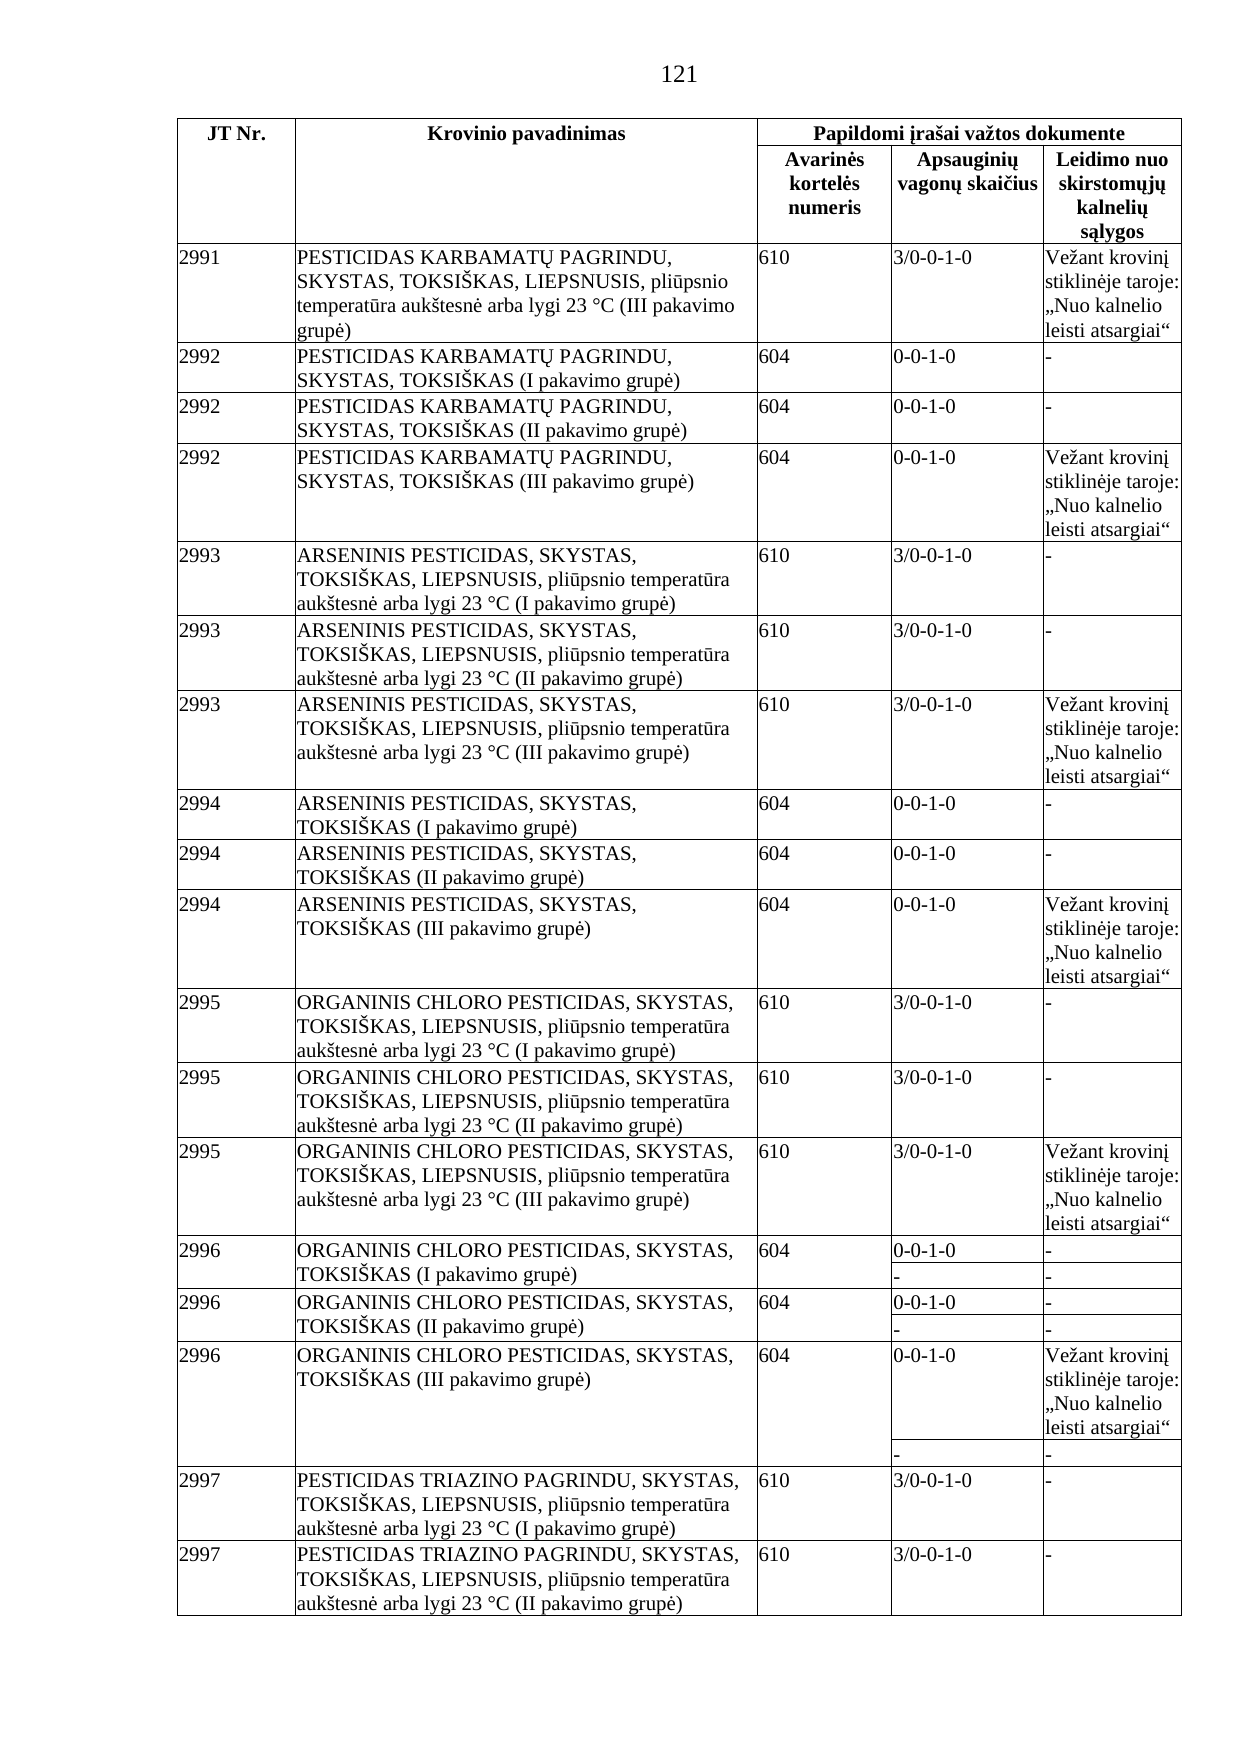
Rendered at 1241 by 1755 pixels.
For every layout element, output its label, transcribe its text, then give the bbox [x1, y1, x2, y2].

table_cell - [892, 1315, 1043, 1341]
table_cell 2993 [178, 616, 295, 690]
table_cell 0-0-1-0 [892, 790, 1043, 839]
table_cell - [1044, 1440, 1181, 1466]
table_cell 604 [758, 393, 891, 442]
table_cell 610 [758, 1541, 891, 1614]
table_cell ARSENINIS PESTICIDAS, SKYSTAS, TOKSIŠKAS, LIEPSNUSIS, pliūpsnio temperatūra aukštesnė arba lygi 23 °C (II pakavimo grupė) [296, 616, 757, 690]
table_cell 604 [758, 444, 891, 541]
table_cell 0-0-1-0 [892, 444, 1043, 541]
table_cell 2993 [178, 691, 295, 788]
table_cell ORGANINIS CHLORO PESTICIDAS, SKYSTAS, TOKSIŠKAS (III pakavimo grupė) [296, 1342, 757, 1466]
table_cell Vežant krovinį stiklinėje taroje: „Nuo kalnelio leisti atsargiai“ [1044, 444, 1181, 541]
table_cell 3/0-0-1-0 [892, 542, 1043, 615]
table_cell 2991 [178, 244, 295, 342]
table_cell 3/0-0-1-0 [892, 1138, 1043, 1235]
table_cell 604 [758, 790, 891, 839]
table_cell ARSENINIS PESTICIDAS, SKYSTAS, TOKSIŠKAS (I pakavimo grupė) [296, 790, 757, 839]
table_cell 3/0-0-1-0 [892, 244, 1043, 342]
table_cell - [1044, 1236, 1181, 1262]
table_cell 3/0-0-1-0 [892, 616, 1043, 690]
table_cell 2992 [178, 393, 295, 442]
table_cell 2997 [178, 1541, 295, 1614]
table_cell ORGANINIS CHLORO PESTICIDAS, SKYSTAS, TOKSIŠKAS, LIEPSNUSIS, pliūpsnio temperatūra aukštesnė arba lygi 23 °C (II pakavimo grupė) [296, 1063, 757, 1137]
table_cell ARSENINIS PESTICIDAS, SKYSTAS, TOKSIŠKAS (II pakavimo grupė) [296, 840, 757, 889]
table_cell 2995 [178, 989, 295, 1062]
table_cell - [1044, 1063, 1181, 1137]
table_cell 0-0-1-0 [892, 1342, 1043, 1439]
table_cell - [1044, 343, 1181, 392]
table_cell - [1044, 1263, 1181, 1288]
table_cell Vežant krovinį stiklinėje taroje: „Nuo kalnelio leisti atsargiai“ [1044, 890, 1181, 988]
table_cell 604 [758, 840, 891, 889]
table_cell ORGANINIS CHLORO PESTICIDAS, SKYSTAS, TOKSIŠKAS, LIEPSNUSIS, pliūpsnio temperatūra aukštesnė arba lygi 23 °C (I pakavimo grupė) [296, 989, 757, 1062]
table_header Krovinio pavadinimas [296, 119, 757, 243]
table_cell ARSENINIS PESTICIDAS, SKYSTAS, TOKSIŠKAS, LIEPSNUSIS, pliūpsnio temperatūra aukštesnė arba lygi 23 °C (I pakavimo grupė) [296, 542, 757, 615]
table_cell - [1044, 989, 1181, 1062]
table_cell 610 [758, 1467, 891, 1540]
table_cell 610 [758, 244, 891, 342]
table_cell 604 [758, 343, 891, 392]
table_cell 604 [758, 1289, 891, 1341]
table_cell PESTICIDAS KARBAMATŲ PAGRINDU, SKYSTAS, TOKSIŠKAS (III pakavimo grupė) [296, 444, 757, 541]
table_cell 610 [758, 542, 891, 615]
table_cell 2995 [178, 1063, 295, 1137]
table_cell 604 [758, 1342, 891, 1466]
table_cell 0-0-1-0 [892, 1289, 1043, 1314]
table_cell 0-0-1-0 [892, 840, 1043, 889]
table_cell 0-0-1-0 [892, 890, 1043, 988]
table_header JT Nr. [178, 119, 295, 243]
table_cell - [1044, 840, 1181, 889]
table_cell Vežant krovinį stiklinėje taroje: „Nuo kalnelio leisti atsargiai“ [1044, 691, 1181, 788]
table_cell 3/0-0-1-0 [892, 1063, 1043, 1137]
table_cell 2992 [178, 444, 295, 541]
table_cell - [1044, 1315, 1181, 1341]
table_cell 2996 [178, 1342, 295, 1466]
table_cell 2993 [178, 542, 295, 615]
table_cell - [1044, 393, 1181, 442]
table_cell 3/0-0-1-0 [892, 989, 1043, 1062]
table_cell ORGANINIS CHLORO PESTICIDAS, SKYSTAS, TOKSIŠKAS (I pakavimo grupė) [296, 1236, 757, 1288]
table_cell 0-0-1-0 [892, 343, 1043, 392]
table_cell Leidimo nuo skirstomųjų kalnelių sąlygos [1044, 146, 1181, 243]
table_cell Vežant krovinį stiklinėje taroje: „Nuo kalnelio leisti atsargiai“ [1044, 1342, 1181, 1439]
table_cell 610 [758, 616, 891, 690]
table_cell 610 [758, 989, 891, 1062]
table_cell 2994 [178, 840, 295, 889]
table_cell Apsauginių vagonų skaičius [892, 146, 1043, 243]
table_cell 2996 [178, 1289, 295, 1341]
table_cell 3/0-0-1-0 [892, 1541, 1043, 1614]
table_cell - [1044, 542, 1181, 615]
table_cell - [1044, 1541, 1181, 1614]
table_cell 2996 [178, 1236, 295, 1288]
table_cell ORGANINIS CHLORO PESTICIDAS, SKYSTAS, TOKSIŠKAS (II pakavimo grupė) [296, 1289, 757, 1341]
table_cell 3/0-0-1-0 [892, 1467, 1043, 1540]
table_cell PESTICIDAS TRIAZINO PAGRINDU, SKYSTAS, TOKSIŠKAS, LIEPSNUSIS, pliūpsnio temperatūra aukštesnė arba lygi 23 °C (II pakavimo grupė) [296, 1541, 757, 1614]
table_cell - [1044, 616, 1181, 690]
table_cell 610 [758, 1138, 891, 1235]
table_cell 2997 [178, 1467, 295, 1540]
table_cell - [1044, 1467, 1181, 1540]
table_cell 3/0-0-1-0 [892, 691, 1043, 788]
table_cell 604 [758, 1236, 891, 1288]
table_cell 610 [758, 1063, 891, 1137]
table_cell PESTICIDAS KARBAMATŲ PAGRINDU, SKYSTAS, TOKSIŠKAS (I pakavimo grupė) [296, 343, 757, 392]
table_cell PESTICIDAS TRIAZINO PAGRINDU, SKYSTAS, TOKSIŠKAS, LIEPSNUSIS, pliūpsnio temperatūra aukštesnė arba lygi 23 °C (I pakavimo grupė) [296, 1467, 757, 1540]
table_cell ARSENINIS PESTICIDAS, SKYSTAS, TOKSIŠKAS, LIEPSNUSIS, pliūpsnio temperatūra aukštesnė arba lygi 23 °C (III pakavimo grupė) [296, 691, 757, 788]
table_cell - [1044, 1289, 1181, 1314]
table_cell 604 [758, 890, 891, 988]
table_cell 2994 [178, 890, 295, 988]
table_cell ARSENINIS PESTICIDAS, SKYSTAS, TOKSIŠKAS (III pakavimo grupė) [296, 890, 757, 988]
table_cell - [1044, 790, 1181, 839]
table_cell - [892, 1440, 1043, 1466]
table_cell 0-0-1-0 [892, 393, 1043, 442]
table_cell Vežant krovinį stiklinėje taroje: „Nuo kalnelio leisti atsargiai“ [1044, 1138, 1181, 1235]
table_cell 2994 [178, 790, 295, 839]
table_cell 2995 [178, 1138, 295, 1235]
table_cell PESTICIDAS KARBAMATŲ PAGRINDU, SKYSTAS, TOKSIŠKAS (II pakavimo grupė) [296, 393, 757, 442]
table_cell 2992 [178, 343, 295, 392]
table_cell - [892, 1263, 1043, 1288]
table_cell ORGANINIS CHLORO PESTICIDAS, SKYSTAS, TOKSIŠKAS, LIEPSNUSIS, pliūpsnio temperatūra aukštesnė arba lygi 23 °C (III pakavimo grupė) [296, 1138, 757, 1235]
table_cell Vežant krovinį stiklinėje taroje: „Nuo kalnelio leisti atsargiai“ [1044, 244, 1181, 342]
table_header Papildomi įrašai važtos dokumente [758, 119, 1181, 144]
table_cell 610 [758, 691, 891, 788]
table_cell Avarinės kortelės numeris [758, 146, 891, 243]
table_cell PESTICIDAS KARBAMATŲ PAGRINDU, SKYSTAS, TOKSIŠKAS, LIEPSNUSIS, pliūpsnio temperatūra aukštesnė arba lygi 23 °C (III pakavimo grupė) [296, 244, 757, 342]
table_cell 0-0-1-0 [892, 1236, 1043, 1262]
